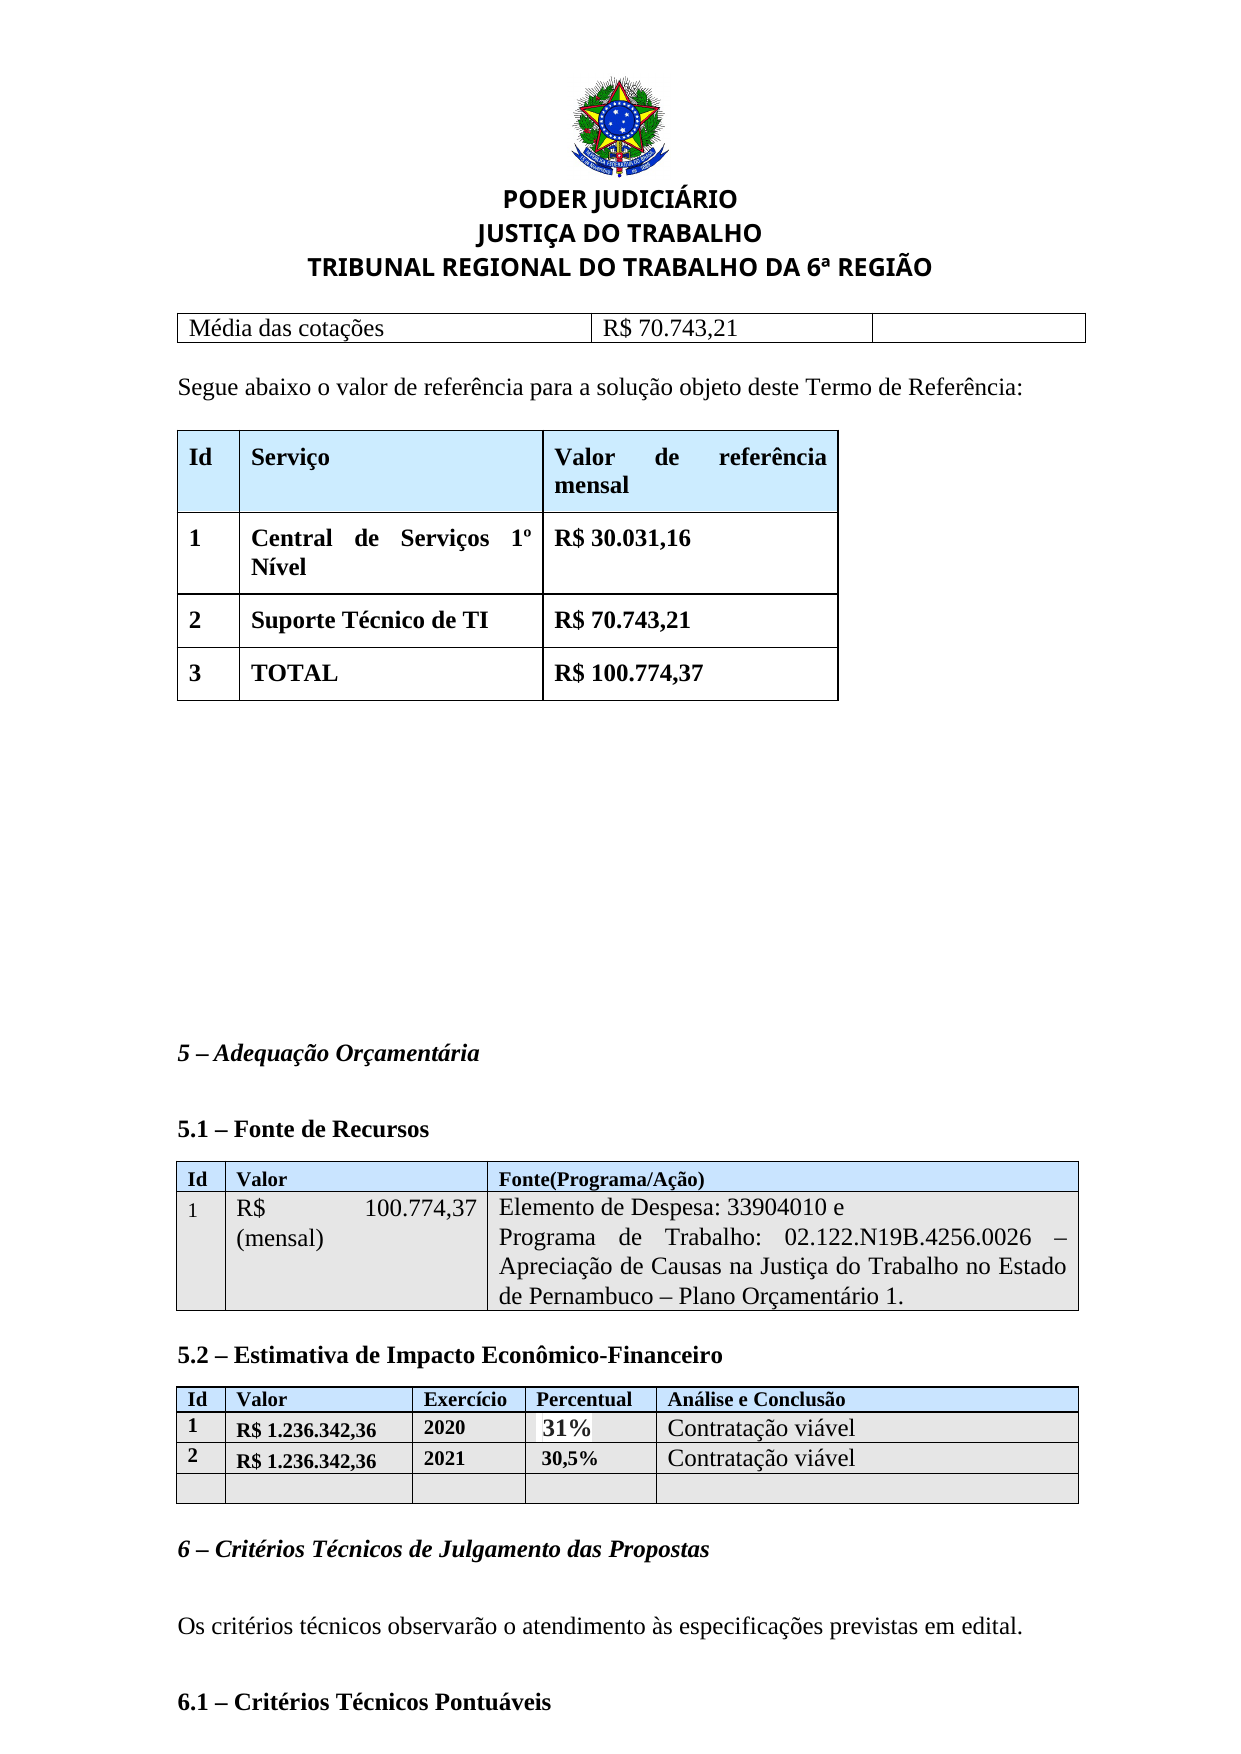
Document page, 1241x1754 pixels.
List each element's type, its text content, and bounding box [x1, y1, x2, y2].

text 6 – Critérios Técnicos de Julgamento das Propostas [177, 1533, 1063, 1563]
table_cell R$ 100.774,37 [544, 648, 837, 699]
table_cell 2020 [413, 1413, 525, 1442]
table_cell 1 [177, 1192, 225, 1310]
text Os critérios técnicos observarão o atendimento às especificações previstas em edital. [177, 1610, 1063, 1639]
table_cell [526, 1474, 656, 1503]
table_header Exercício [413, 1388, 525, 1411]
table_cell 2 [177, 1443, 225, 1473]
text 5.1 – Fonte de Recursos [177, 1113, 1063, 1143]
table_cell R$ 1.236.342,36 [226, 1443, 412, 1473]
table_header Valor [226, 1162, 487, 1191]
table_header Valor de referência mensal [544, 431, 837, 511]
table_cell R$ 1.236.342,36 [226, 1413, 412, 1442]
table_header Valor [226, 1388, 412, 1411]
table_cell Contratação viável [657, 1443, 1078, 1473]
table_cell 1 [177, 1413, 225, 1442]
table_header Id [177, 1388, 225, 1411]
table_cell [657, 1474, 1078, 1503]
table_cell R$ 100.774,37 (mensal) [226, 1192, 487, 1310]
table_cell TOTAL [240, 648, 542, 699]
table_cell Suporte Técnico de TI [240, 595, 542, 646]
text 5.2 – Estimativa de Impacto Econômico-Financeiro [177, 1340, 1063, 1369]
table_cell [873, 314, 1085, 342]
text 5 – Adequação Orçamentária [177, 1037, 1063, 1066]
table_cell Média das cotações [178, 314, 591, 342]
table_cell Central de Serviços 1º Nível [240, 513, 542, 593]
table_header Id [177, 1162, 225, 1191]
table_cell [177, 1474, 225, 1503]
table_cell [413, 1474, 525, 1503]
table_cell [226, 1474, 412, 1503]
text Segue abaixo o valor de referência para a solução objeto deste Termo de Referência: [177, 372, 1063, 401]
table_cell R$ 30.031,16 [544, 513, 837, 593]
table_cell R$ 70.743,21 [544, 595, 837, 646]
table_header Análise e Conclusão [657, 1388, 1078, 1411]
table_header Id [178, 431, 239, 511]
table_cell 2 [178, 595, 239, 646]
table_cell 3 [178, 648, 239, 699]
text 6.1 – Critérios Técnicos Pontuáveis [177, 1686, 1063, 1716]
table_cell 2021 [413, 1443, 525, 1473]
table_cell Contratação viável [657, 1413, 1078, 1442]
table_cell R$ 70.743,21 [592, 314, 872, 342]
table_header Percentual [526, 1388, 656, 1411]
table_cell 31% [526, 1413, 656, 1442]
table_cell 30,5% [526, 1443, 656, 1473]
table_header Serviço [240, 431, 542, 511]
table_cell 1 [178, 513, 239, 593]
table_header Fonte(Programa/Ação) [488, 1162, 1078, 1191]
table_cell Elemento de Despesa: 33904010 e Programa de Trabalho: 02.122.N19B.4256.0026 – Apreciação de Causas na Justiça do Trabalho no Estado de Pernambuco – Plano Orçamentário 1. [488, 1192, 1078, 1310]
